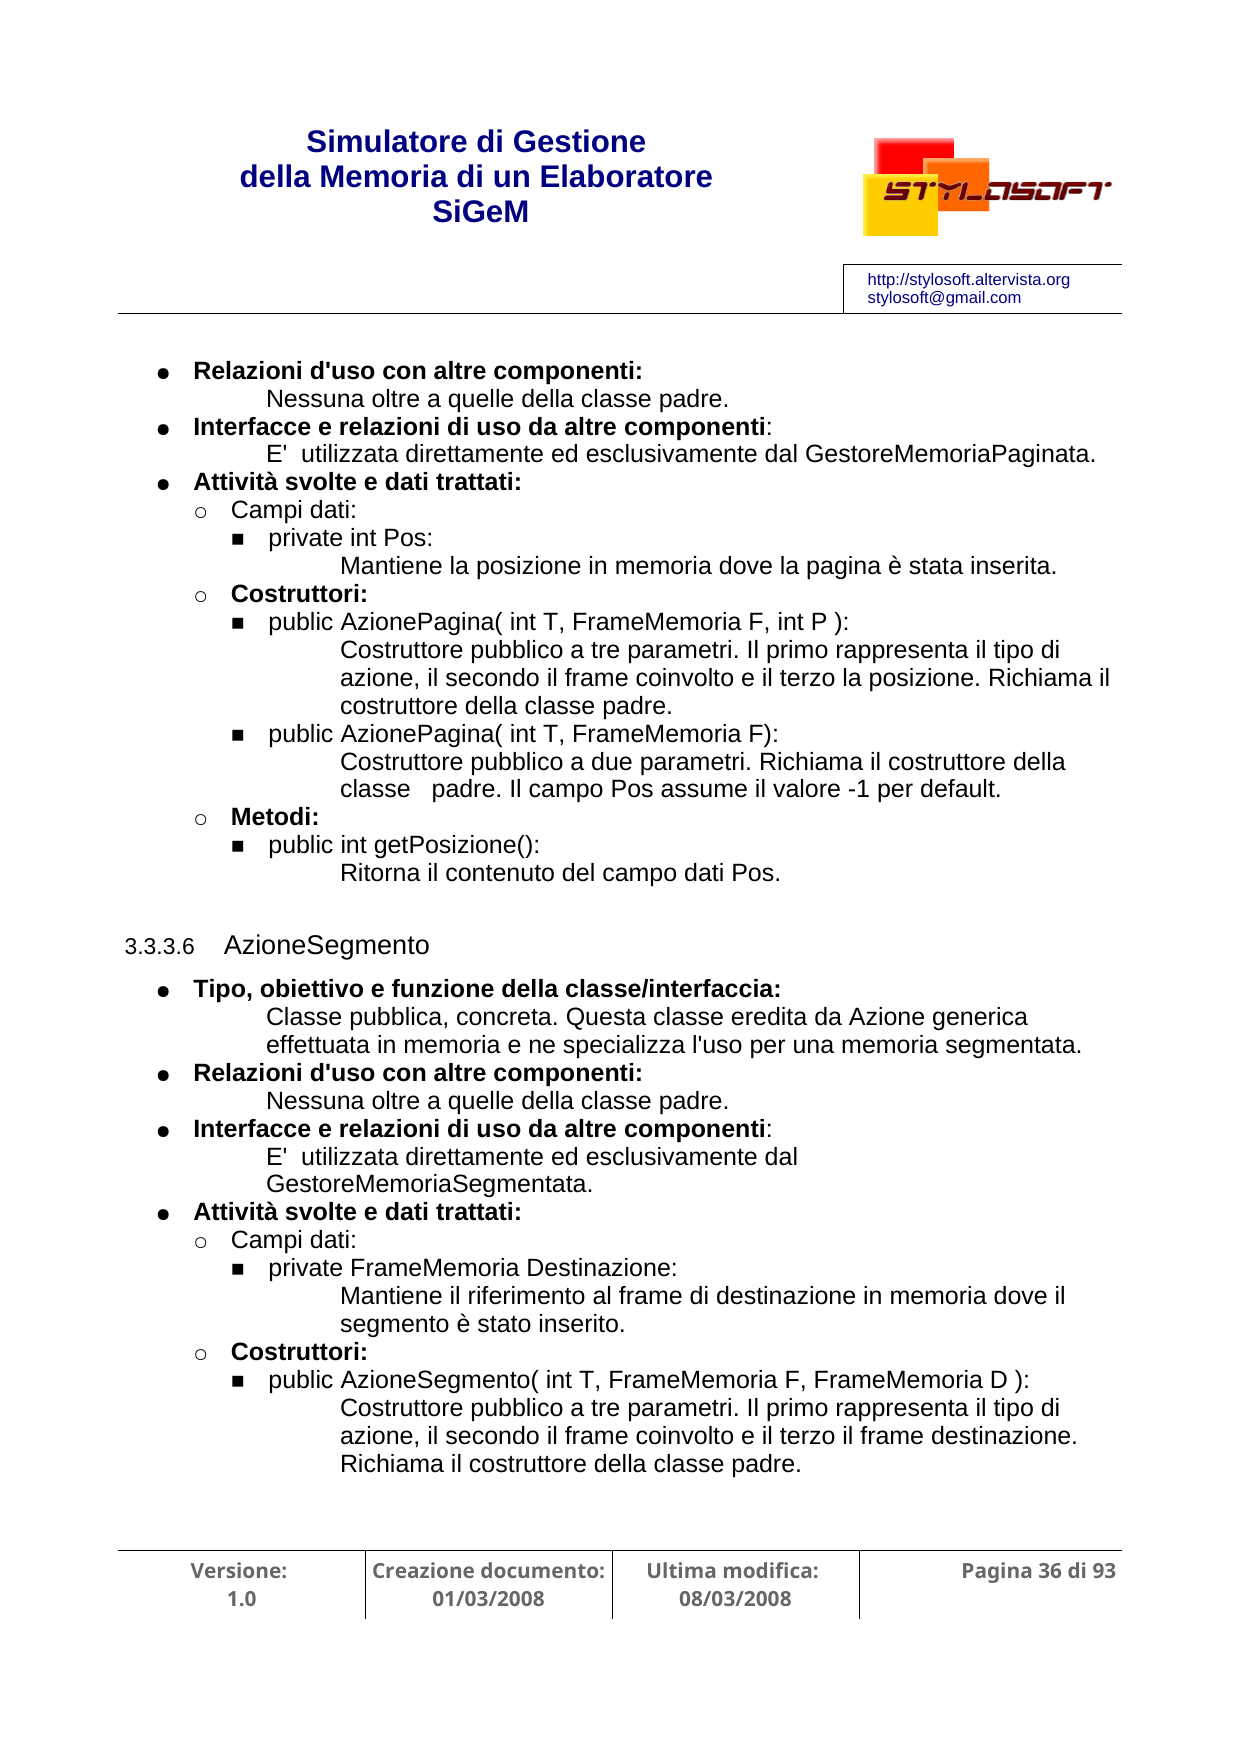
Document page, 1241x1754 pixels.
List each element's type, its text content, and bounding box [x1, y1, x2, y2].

list Interfacce e relazioni di uso da altre componenti: E' utilizzata direttamente ed esclusivamente dal GestoreMemoriaPaginata. [156, 412, 1122, 468]
list public int getPosizione(): Ritorna il contenuto del campo dati Pos. [231, 831, 1122, 887]
list public AzionePagina( int T, FrameMemoria F, int P ): Costruttore pubblico a tre parametri. Il primo rappresenta il tipo di azione, il secondo il frame coinvolto e il terzo la posizione. Richiama il costruttore della classe padre. [231, 608, 1122, 719]
list Relazioni d'uso con altre componenti: Nessuna oltre a quelle della classe padre. [156, 1058, 1122, 1114]
list Relazioni d'uso con altre componenti: Nessuna oltre a quelle della classe padre. [156, 357, 1122, 412]
list Tipo, obiettivo e funzione della classe/interfaccia: Classe pubblica, concreta. Questa classe eredita da Azione generica effettuata in memoria e ne specializza l'uso per una memoria segmentata. [156, 975, 1122, 1058]
picture [848, 123, 1117, 247]
list Campi dati: [193, 496, 1122, 524]
list Attività svolte e dati trattati: [156, 1198, 1122, 1226]
list private int Pos: Mantiene la posizione in memoria dove la pagina è stata inserita. [231, 524, 1122, 580]
list Interfacce e relazioni di uso da altre componenti: E' utilizzata direttamente ed esclusivamente dal GestoreMemoriaSegmentata. [156, 1114, 1122, 1198]
list public AzionePagina( int T, FrameMemoria F): Costruttore pubblico a due parametri. Richiama il costruttore della classe padre. Il campo Pos assume il valore -1 per default. [231, 719, 1122, 803]
list public AzioneSegmento( int T, FrameMemoria F, FrameMemoria D ): Costruttore pubblico a tre parametri. Il primo rappresenta il tipo di azione, il secondo il frame coinvolto e il terzo il frame destinazione. Richiama il costruttore della classe padre. [231, 1366, 1122, 1477]
list Campi dati: [193, 1226, 1122, 1254]
list private FrameMemoria Destinazione: Mantiene il riferimento al frame di destinazione in memoria dove il segmento è stato inserito. [231, 1254, 1122, 1338]
subtitle AzioneSegmento [118, 930, 1122, 960]
list Metodi: [193, 803, 1122, 831]
list Costruttori: [193, 1338, 1122, 1366]
list Attività svolte e dati trattati: [156, 468, 1122, 496]
list Costruttori: [193, 580, 1122, 608]
